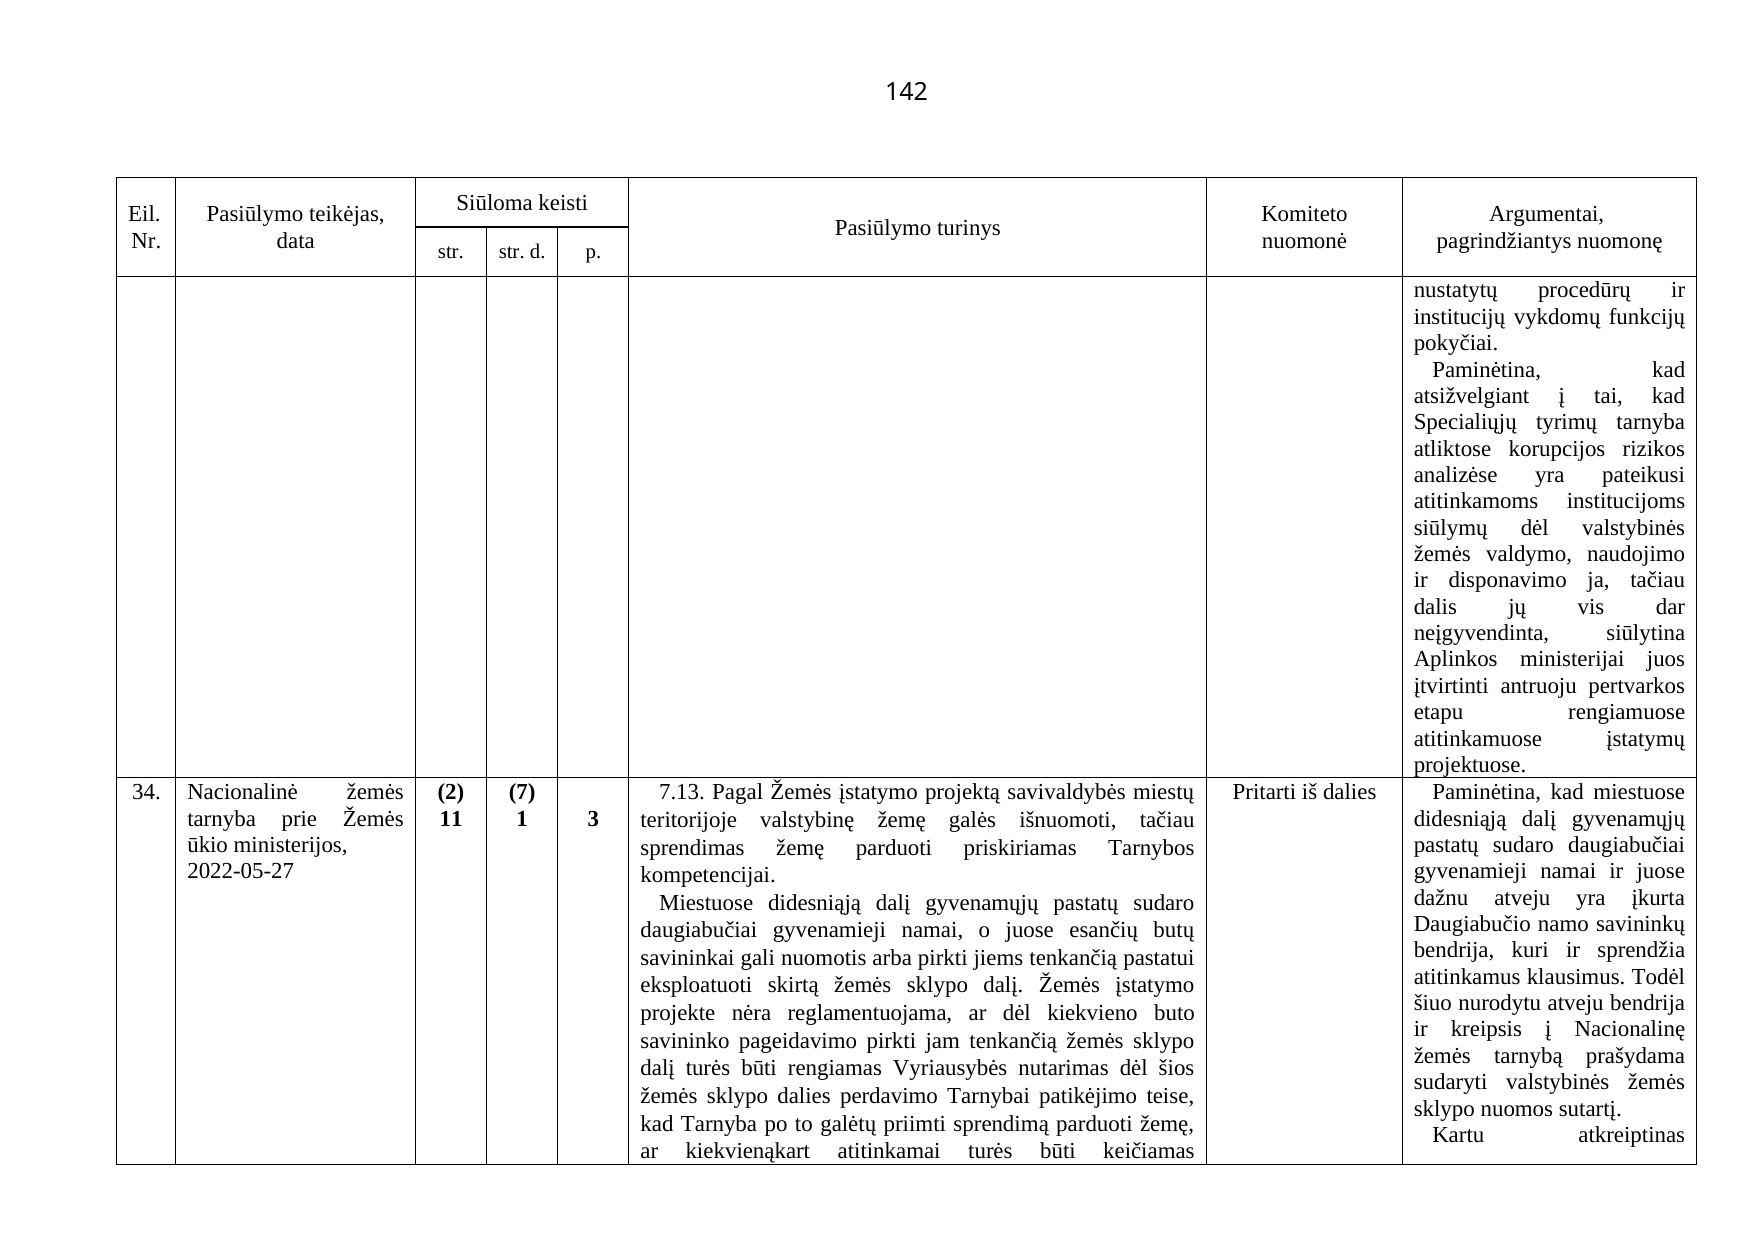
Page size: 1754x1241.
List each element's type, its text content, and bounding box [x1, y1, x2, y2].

table_cell p. [558, 228, 628, 276]
table_cell 7.13. Pagal Žemės įstatymo projektą savivaldybės miestų teritorijoje valstybinę žemę galės išnuomoti, tačiau sprendimas žemę parduoti priskiriamas Tarnybos kompetencijai. Miestuose didesniąją dalį gyvenamųjų pastatų sudaro daugiabučiai gyvenamieji namai, o juose esančių butų savininkai gali nuomotis arba pirkti jiems tenkančią pastatui eksploatuoti skirtą žemės sklypo dalį. Žemės įstatymo projekte nėra reglamentuojama, ar dėl kiekvieno buto savininko pageidavimo pirkti jam tenkančią žemės sklypo dalį turės būti rengiamas Vyriausybės nutarimas dėl šios žemės sklypo dalies perdavimo Tarnybai patikėjimo teise, kad Tarnyba po to galėtų priimti sprendimą parduoti žemę, ar kiekvienąkart atitinkamai turės būti keičiamas [629, 778, 1206, 1163]
table_header Argumentai, pagrindžiantys nuomonę [1403, 178, 1696, 276]
table_header Siūloma keisti [416, 178, 628, 226]
table_cell Pritarti iš dalies [1207, 778, 1402, 1163]
table_cell (2) 11 [416, 778, 486, 1163]
table_cell Paminėtina, kad miestuose didesniąją dalį gyvenamųjų pastatų sudaro daugiabučiai gyvenamieji namai ir juose dažnu atveju yra įkurta Daugiabučio namo savininkų bendrija, kuri ir sprendžia atitinkamus klausimus. Todėl šiuo nurodytu atveju bendrija ir kreipsis į Nacionalinę žemės tarnybą prašydama sudaryti valstybinės žemės sklypo nuomos sutartį. Kartu atkreiptinas [1403, 778, 1696, 1163]
table_cell Nacionalinė žemės tarnyba prie Žemės ūkio ministerijos, 2022-05-27 [176, 778, 415, 1163]
table_cell [416, 277, 486, 777]
table_cell [176, 277, 415, 777]
table_header Eil. Nr. [117, 178, 175, 276]
table_cell [487, 277, 557, 777]
table_header Komiteto nuomonė [1207, 178, 1402, 276]
table_cell [629, 277, 1206, 777]
table_cell str. d. [487, 228, 557, 276]
table_cell str. [416, 228, 486, 276]
table_cell nustatytų procedūrų ir institucijų vykdomų funkcijų pokyčiai. Paminėtina, kad atsižvelgiant į tai, kad Specialiųjų tyrimų tarnyba atliktose korupcijos rizikos analizėse yra pateikusi atitinkamoms institucijoms siūlymų dėl valstybinės žemės valdymo, naudojimo ir disponavimo ja, tačiau dalis jų vis dar neįgyvendinta, siūlytina Aplinkos ministerijai juos įtvirtinti antruoju pertvarkos etapu rengiamuose atitinkamuose įstatymų projektuose. [1403, 277, 1696, 777]
table_cell 34. [117, 778, 175, 1163]
table_cell [1207, 277, 1402, 777]
table_cell [117, 277, 175, 777]
table_cell [558, 277, 628, 777]
table_header Pasiūlymo turinys [629, 178, 1206, 276]
table_cell (7) 1 [487, 778, 557, 1163]
table_header Pasiūlymo teikėjas, data [176, 178, 415, 276]
table_cell 3 [558, 778, 628, 1163]
